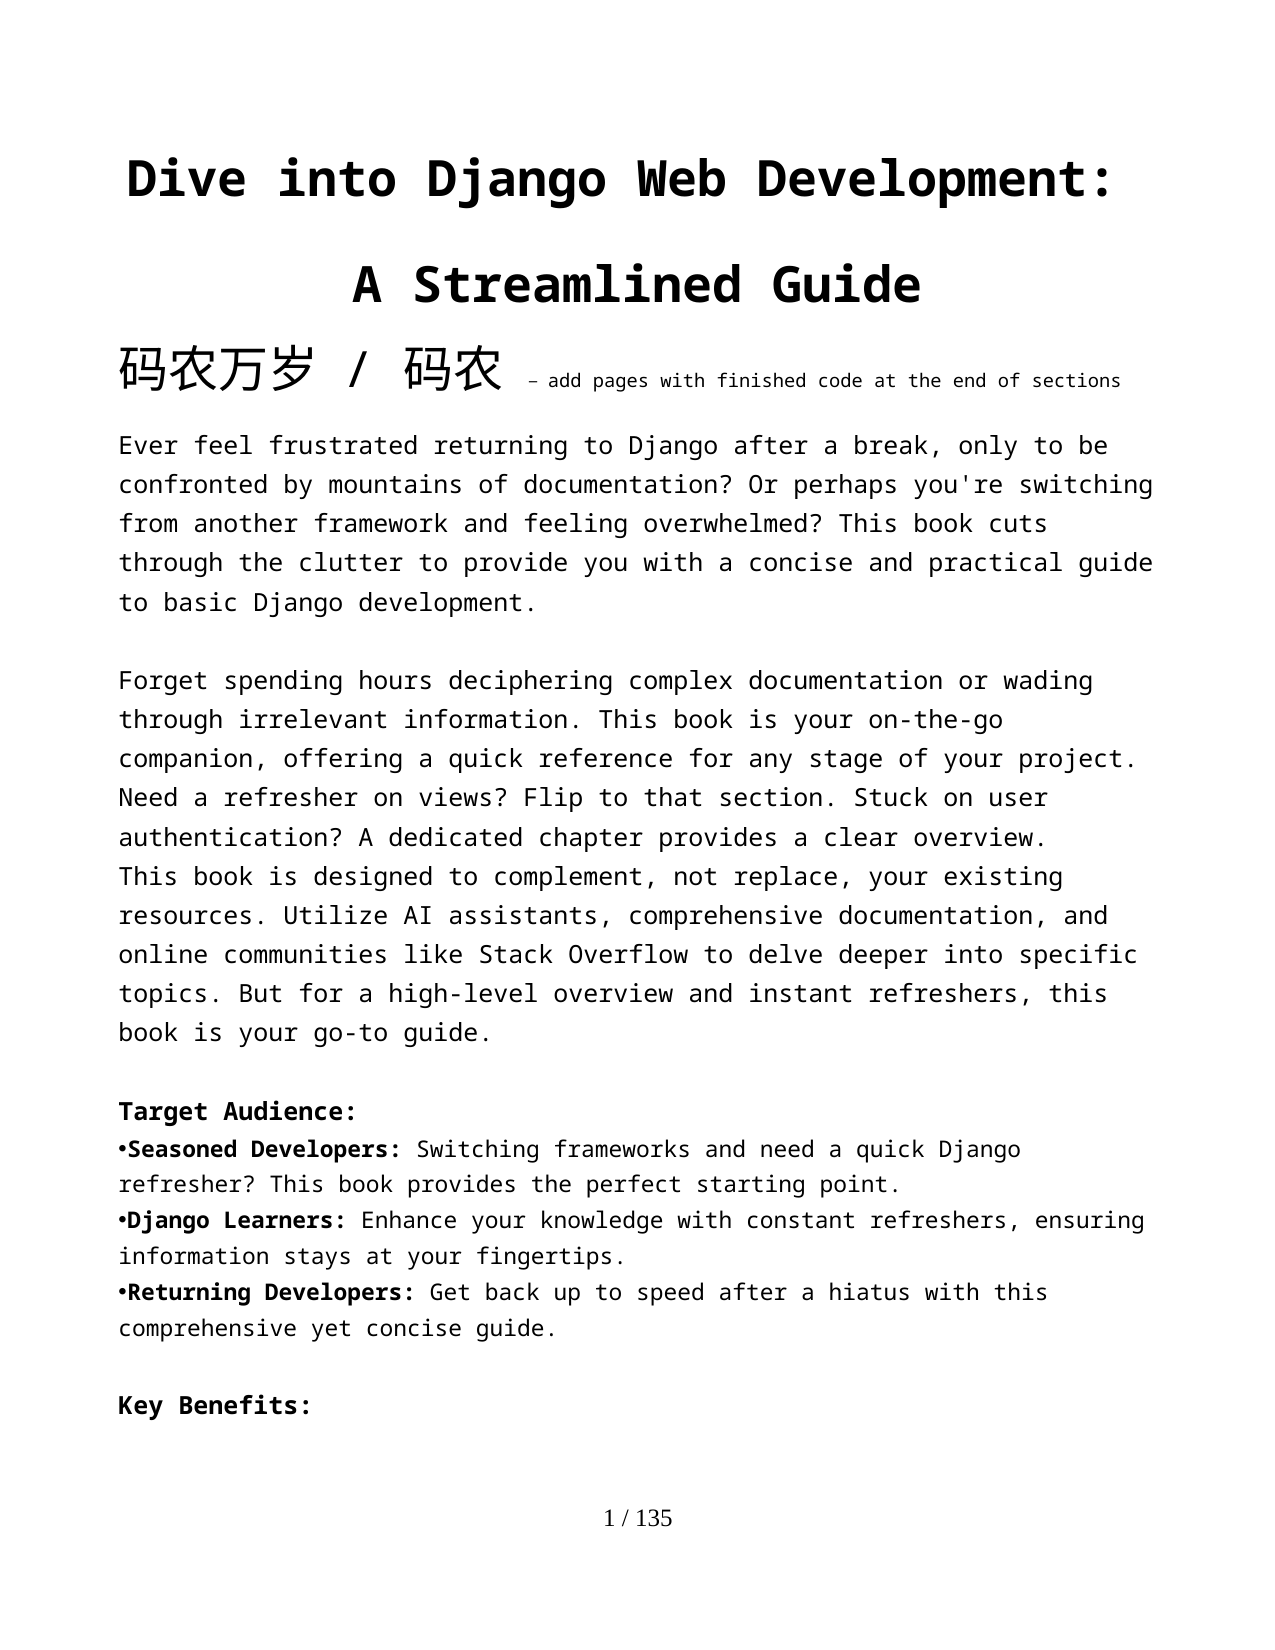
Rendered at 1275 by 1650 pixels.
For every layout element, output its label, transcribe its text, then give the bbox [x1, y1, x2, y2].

title A Streamlined Guide [118, 249, 1157, 317]
text Target Audience: [118, 1093, 1157, 1127]
text 码农万岁 / 码农 – add pages with finished code at the end of sections [118, 329, 1157, 402]
title Dive into Django Web Development: [118, 143, 1157, 211]
list Seasoned Developers: Switching frameworks and need a quick Django refresher? This book provides the perfect starting point. [118, 1132, 1157, 1200]
text Key Benefits: [118, 1387, 1157, 1421]
list Returning Developers: Get back up to speed after a hiatus with this comprehensive yet concise guide. [118, 1276, 1157, 1343]
text Ever feel frustrated returning to Django after a break, only to be confronted by mountains of documentation? Or perhaps you're switching from another framework and feeling overwhelmed? This book cuts through the clutter to provide you with a concise and practical guide to basic Django development. [118, 427, 1157, 618]
text This book is designed to complement, not replace, your existing resources. Utilize AI assistants, comprehensive documentation, and online communities like Stack Overflow to delve deeper into specific topics. But for a high-level overview and instant refreshers, this book is your go-to guide. [118, 858, 1157, 1049]
list Django Learners: Enhance your knowledge with constant refreshers, ensuring information stays at your fingertips. [118, 1204, 1157, 1272]
text Forget spending hours deciphering complex documentation or wading through irrelevant information. This book is your on-the-go companion, offering a quick reference for any stage of your project. Need a refresher on views? Flip to that section. Stuck on user authentication? A dedicated chapter provides a clear overview. [118, 662, 1157, 853]
